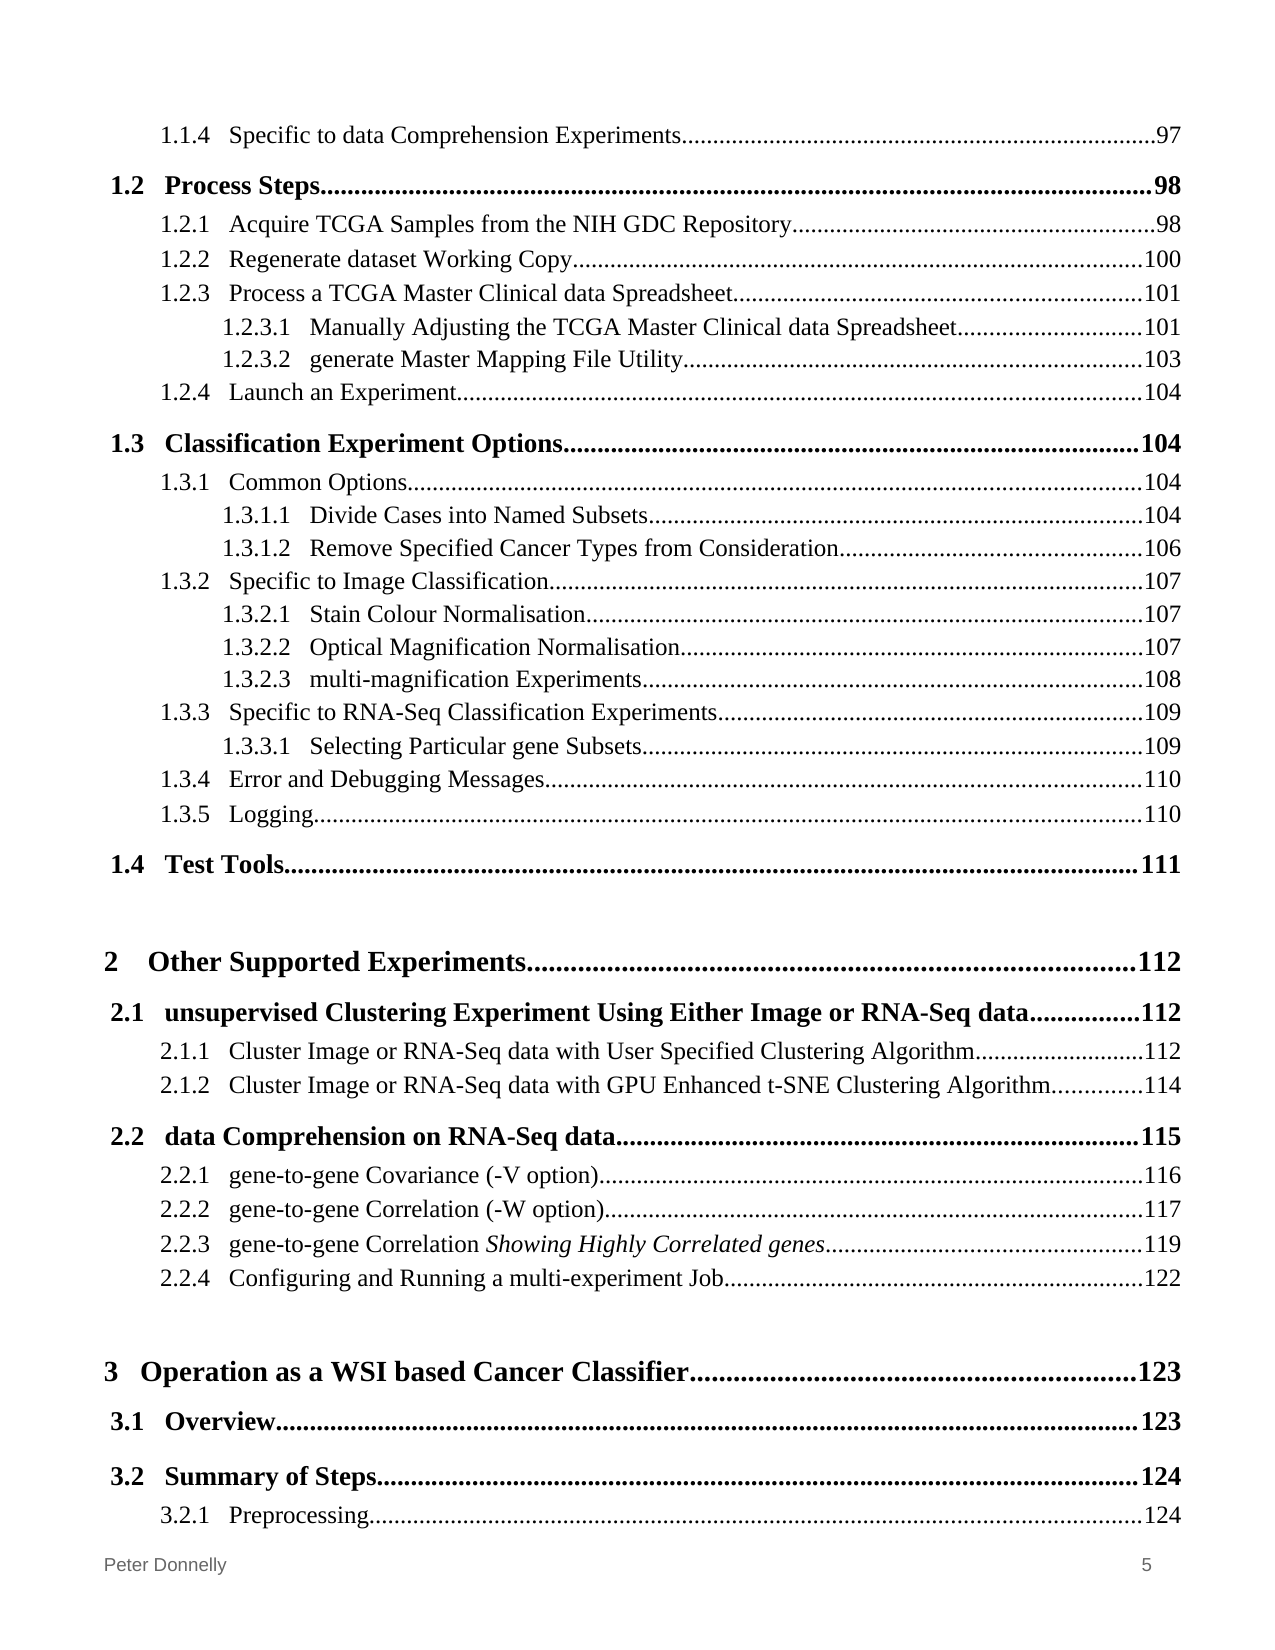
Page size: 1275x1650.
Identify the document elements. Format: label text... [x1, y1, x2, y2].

text 1.3.3 Specific to RNA-Seq Classification Experiments 109 [154, 697, 1181, 726]
text 1.3.2.3 multi-magnification Experiments 108 [216, 664, 1181, 693]
text 1.2.3.1 Manually Adjusting the TCGA Master Clinical data Spreadsheet 101 [216, 312, 1181, 341]
text 1.1.4 Specific to data Comprehension Experiments 97 [154, 120, 1181, 148]
text 3.1 Overview 123 [103, 1405, 1181, 1437]
text 2.2 data Comprehension on RNA-Seq data 115 [103, 1120, 1181, 1151]
text 3.2 Summary of Steps 124 [103, 1460, 1181, 1491]
text 1.3.5 Logging 110 [154, 799, 1181, 828]
text 2.1.1 Cluster Image or RNA-Seq data with User Specified Clustering Algorithm 112 [154, 1036, 1181, 1064]
text 1.3.2 Specific to Image Classification 107 [154, 566, 1181, 595]
text 3 Operation as a WSI based Cancer Classifier 123 [103, 1354, 1181, 1388]
text 1.3.1.2 Remove Specified Cancer Types from Consideration 106 [216, 533, 1181, 561]
text 1.3.2.2 Optical Magnification Normalisation 107 [216, 632, 1181, 661]
text 1.4 Test Tools 111 [103, 848, 1181, 879]
text 1.3.2.1 Stain Colour Normalisation 107 [216, 599, 1181, 628]
text 3.2.1 Preprocessing 124 [154, 1500, 1181, 1529]
text 1.3.1 Common Options 104 [154, 467, 1181, 496]
text 1.2.3 Process a TCGA Master Clinical data Spreadsheet 101 [154, 278, 1181, 307]
text 1.2.2 Regenerate dataset Working Copy 100 [154, 244, 1181, 272]
text 2.2.3 gene-to-gene Correlation Showing Highly Correlated genes 119 [154, 1229, 1181, 1258]
text 1.3.4 Error and Debugging Messages 110 [154, 764, 1181, 793]
text 1.3.3.1 Selecting Particular gene Subsets 109 [216, 731, 1181, 760]
text 2.2.2 gene-to-gene Correlation (-W option) 117 [154, 1194, 1181, 1223]
text 2 Other Supported Experiments 112 [103, 944, 1181, 978]
text 2.2.4 Configuring and Running a multi-experiment Job 122 [154, 1263, 1181, 1292]
text 2.1.2 Cluster Image or RNA-Seq data with GPU Enhanced t-SNE Clustering Algorithm 114 [154, 1070, 1181, 1099]
text 1.2.1 Acquire TCGA Samples from the NIH GDC Repository 98 [154, 209, 1181, 238]
text 1.3 Classification Experiment Options 104 [103, 427, 1181, 458]
text 1.2 Process Steps 98 [103, 169, 1181, 200]
text 2.2.1 gene-to-gene Covariance (-V option) 116 [154, 1160, 1181, 1188]
text 1.3.1.1 Divide Cases into Named Subsets 104 [216, 500, 1181, 529]
text 2.1 unsupervised Clustering Experiment Using Either Image or RNA-Seq data 112 [103, 996, 1181, 1027]
text 1.2.3.2 generate Master Mapping File Utility 103 [216, 344, 1181, 373]
text 1.2.4 Launch an Experiment 104 [154, 377, 1181, 406]
